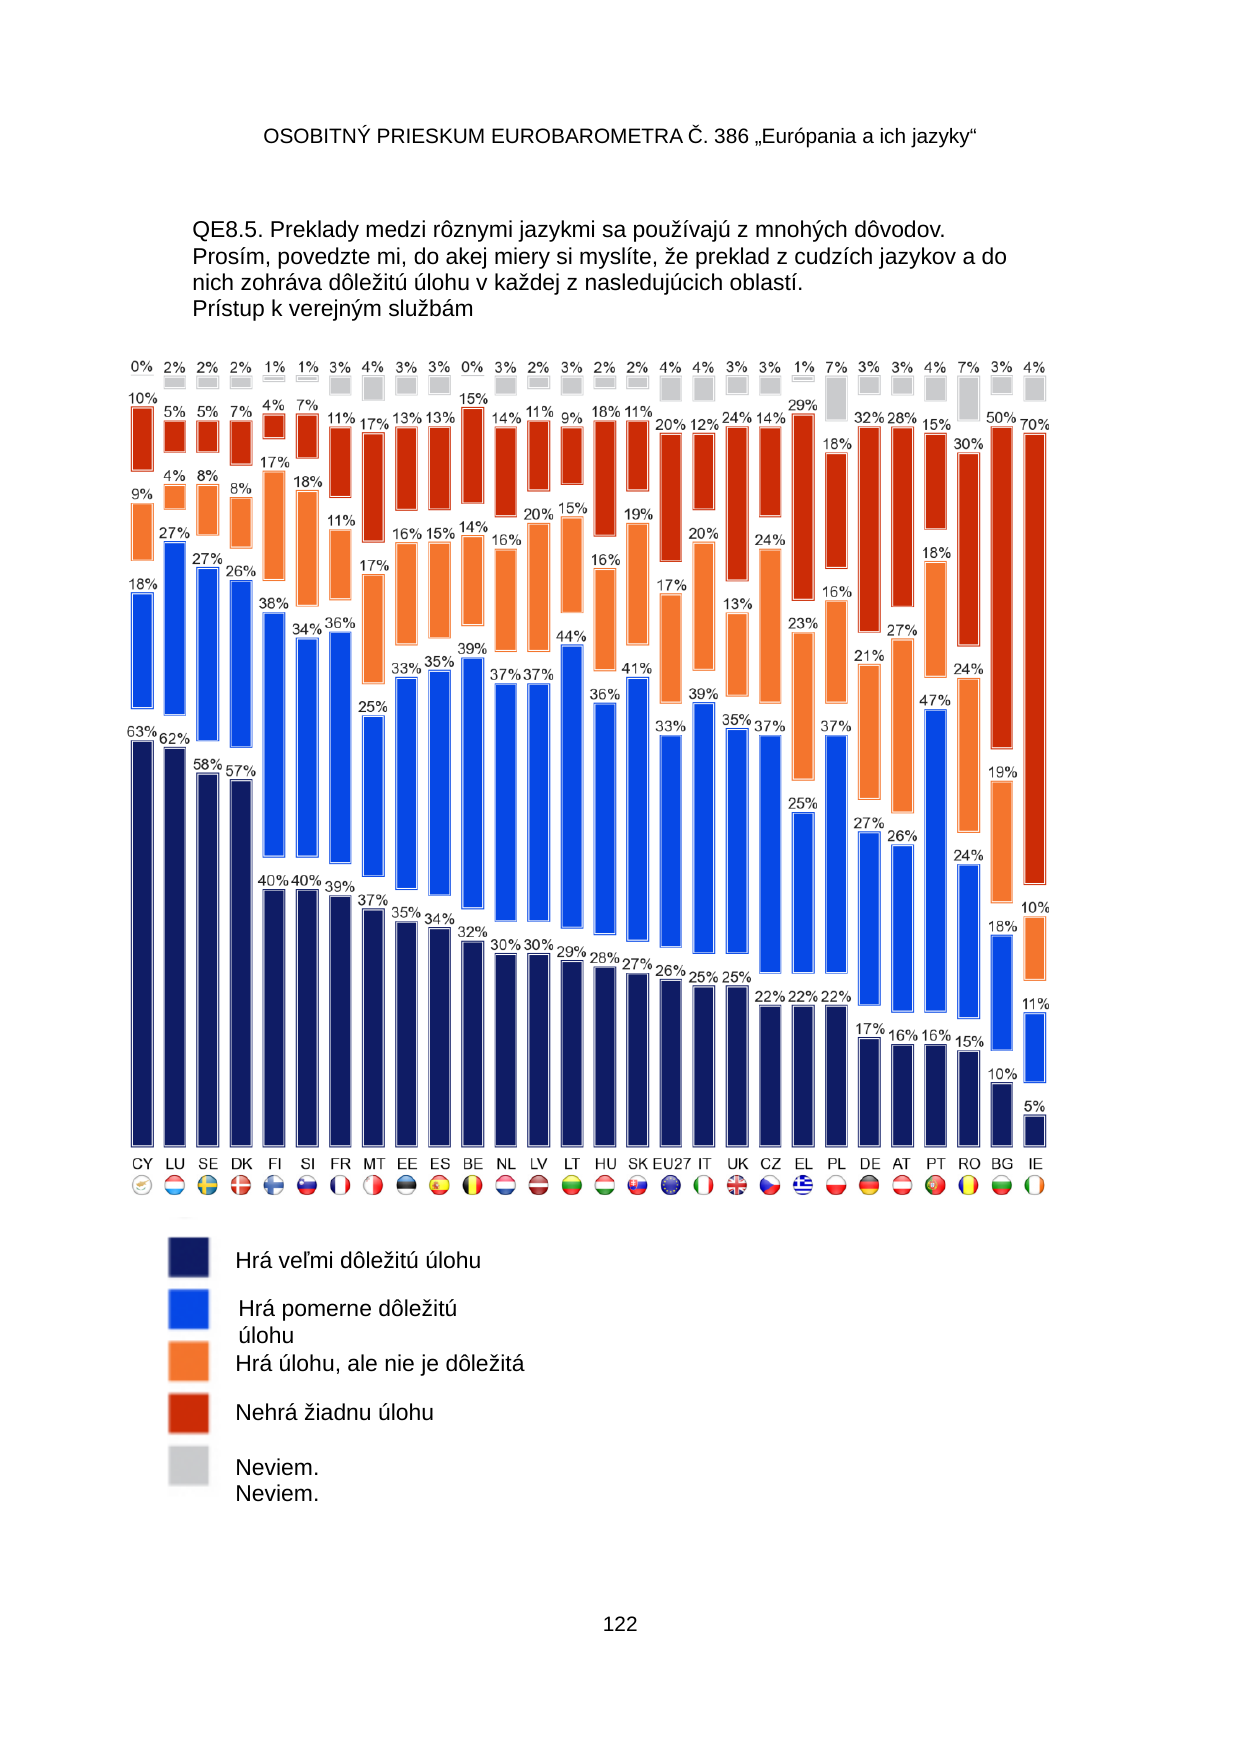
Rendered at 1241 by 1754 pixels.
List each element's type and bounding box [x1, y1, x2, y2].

picture [131, 1217, 221, 1501]
picture [118, 349, 1049, 1200]
